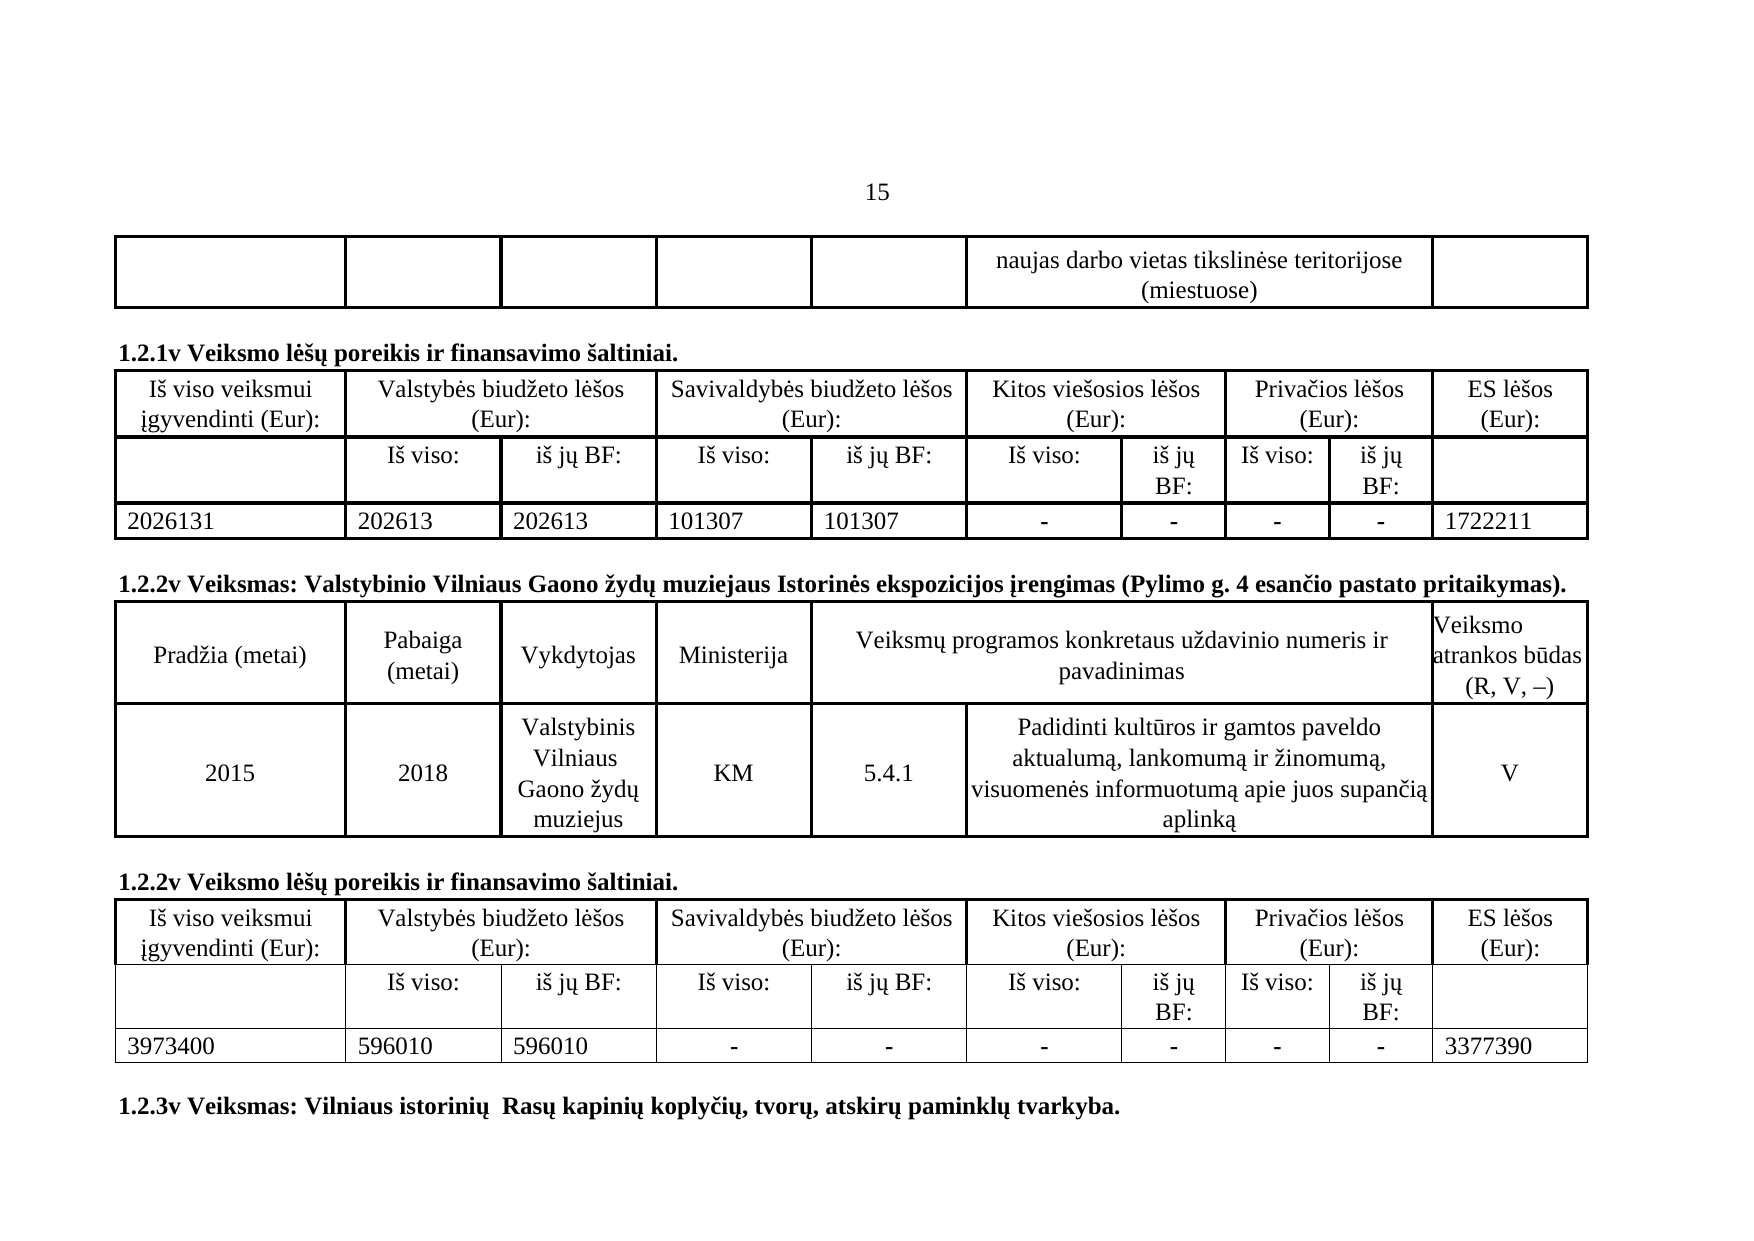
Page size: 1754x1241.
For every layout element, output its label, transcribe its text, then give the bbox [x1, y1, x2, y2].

table_cell - [1122, 1029, 1225, 1062]
table_cell 3377390 [1433, 1029, 1587, 1062]
table_cell - [967, 1029, 1121, 1062]
table_cell iš jų BF: [812, 965, 966, 1028]
table_cell 202613 [347, 505, 499, 537]
table_cell iš jų BF: [1123, 439, 1224, 501]
table_cell 202613 [503, 505, 655, 537]
table_header Kitos viešosios lėšos (Eur): [968, 372, 1224, 435]
table_cell naujas darbo vietas tikslinėse teritorijose (miestuose) [968, 238, 1431, 306]
table_cell [117, 238, 344, 306]
table_header Veiksmo atrankos būdas (R, V, –) [1434, 603, 1586, 702]
table_header Veiksmų programos konkretaus uždavinio numeris ir pavadinimas [813, 603, 1431, 702]
table_cell [1434, 238, 1586, 306]
table_header Valstybės biudžeto lėšos (Eur): [347, 372, 655, 435]
table_header Privačios lėšos (Eur): [1227, 372, 1431, 435]
table_cell 2015 [117, 705, 344, 835]
table_header Valstybės biudžeto lėšos (Eur): [347, 901, 655, 964]
table_header ES lėšos (Eur): [1434, 372, 1586, 435]
table_header Kitos viešosios lėšos (Eur): [968, 901, 1224, 964]
table_cell [813, 238, 965, 306]
table_cell 2018 [347, 705, 499, 835]
table_cell iš jų BF: [503, 439, 655, 501]
table_cell 101307 [813, 505, 965, 537]
table_cell - [968, 505, 1120, 537]
table_cell Valstybinis Vilniaus Gaono žydų muziejus [503, 705, 655, 835]
table_cell Iš viso: [657, 965, 811, 1028]
table_cell KM [658, 705, 810, 835]
table_cell 596010 [502, 1029, 656, 1062]
table_header Pradžia (metai) [117, 603, 344, 702]
table_cell [658, 238, 810, 306]
table_cell Iš viso: [1226, 965, 1329, 1028]
table_cell 1722211 [1434, 505, 1586, 537]
table_cell - [1330, 1029, 1432, 1062]
table_cell 3973400 [116, 1029, 345, 1062]
table_cell - [812, 1029, 966, 1062]
table_header Iš viso veiksmui įgyvendinti (Eur): [117, 372, 344, 435]
table_cell [503, 238, 655, 306]
table_cell Iš viso: [346, 965, 501, 1028]
text 1.2.2v Veiksmo lėšų poreikis ir finansavimo šaltiniai. [118, 867, 1636, 896]
text 1.2.1v Veiksmo lėšų poreikis ir finansavimo šaltiniai. [118, 338, 1636, 367]
table_cell Iš viso: [347, 439, 499, 501]
table_cell [347, 238, 499, 306]
table_cell 101307 [658, 505, 810, 537]
table_cell 596010 [346, 1029, 501, 1062]
table_cell 2026131 [117, 505, 344, 537]
table_cell Iš viso: [968, 439, 1120, 501]
text 1.2.2v Veiksmas: Valstybinio Vilniaus Gaono žydų muziejaus Istorinės ekspozicijos įrengimas (Pylimo g. 4 esančio pastato pritaikymas). [118, 569, 1636, 597]
table_cell iš jų BF: [1331, 439, 1431, 501]
table_cell - [1226, 1029, 1329, 1062]
table_cell [116, 965, 345, 1028]
table_cell 5.4.1 [813, 705, 965, 835]
table_header Iš viso veiksmui įgyvendinti (Eur): [117, 901, 344, 964]
table_header Savivaldybės biudžeto lėšos (Eur): [658, 901, 965, 964]
table_cell [1433, 965, 1587, 1028]
table_cell Iš viso: [1227, 439, 1328, 501]
table_cell [1434, 439, 1586, 501]
table_header Vykdytojas [503, 603, 655, 702]
table_cell Iš viso: [967, 965, 1121, 1028]
table_cell iš jų BF: [1122, 965, 1225, 1028]
table_header Ministerija [658, 603, 810, 702]
table_cell iš jų BF: [502, 965, 656, 1028]
table_cell - [1331, 505, 1431, 537]
table_header ES lėšos (Eur): [1434, 901, 1586, 964]
table_header Savivaldybės biudžeto lėšos (Eur): [658, 372, 965, 435]
table_cell Iš viso: [658, 439, 810, 501]
text 1.2.3v Veiksmas: Vilniaus istorinių Rasų kapinių koplyčių, tvorų, atskirų paminklų tvarkyba. [118, 1091, 1636, 1120]
table_cell V [1434, 705, 1586, 835]
table_header Pabaiga (metai) [347, 603, 499, 702]
table_cell iš jų BF: [813, 439, 965, 501]
table_cell [117, 439, 344, 501]
table_cell - [1123, 505, 1224, 537]
table_cell - [657, 1029, 811, 1062]
table_cell - [1227, 505, 1328, 537]
table_cell iš jų BF: [1330, 965, 1432, 1028]
table_header Privačios lėšos (Eur): [1227, 901, 1431, 964]
table_cell Padidinti kultūros ir gamtos paveldo aktualumą, lankomumą ir žinomumą, visuomenės informuotumą apie juos supančią aplinką [968, 705, 1431, 835]
